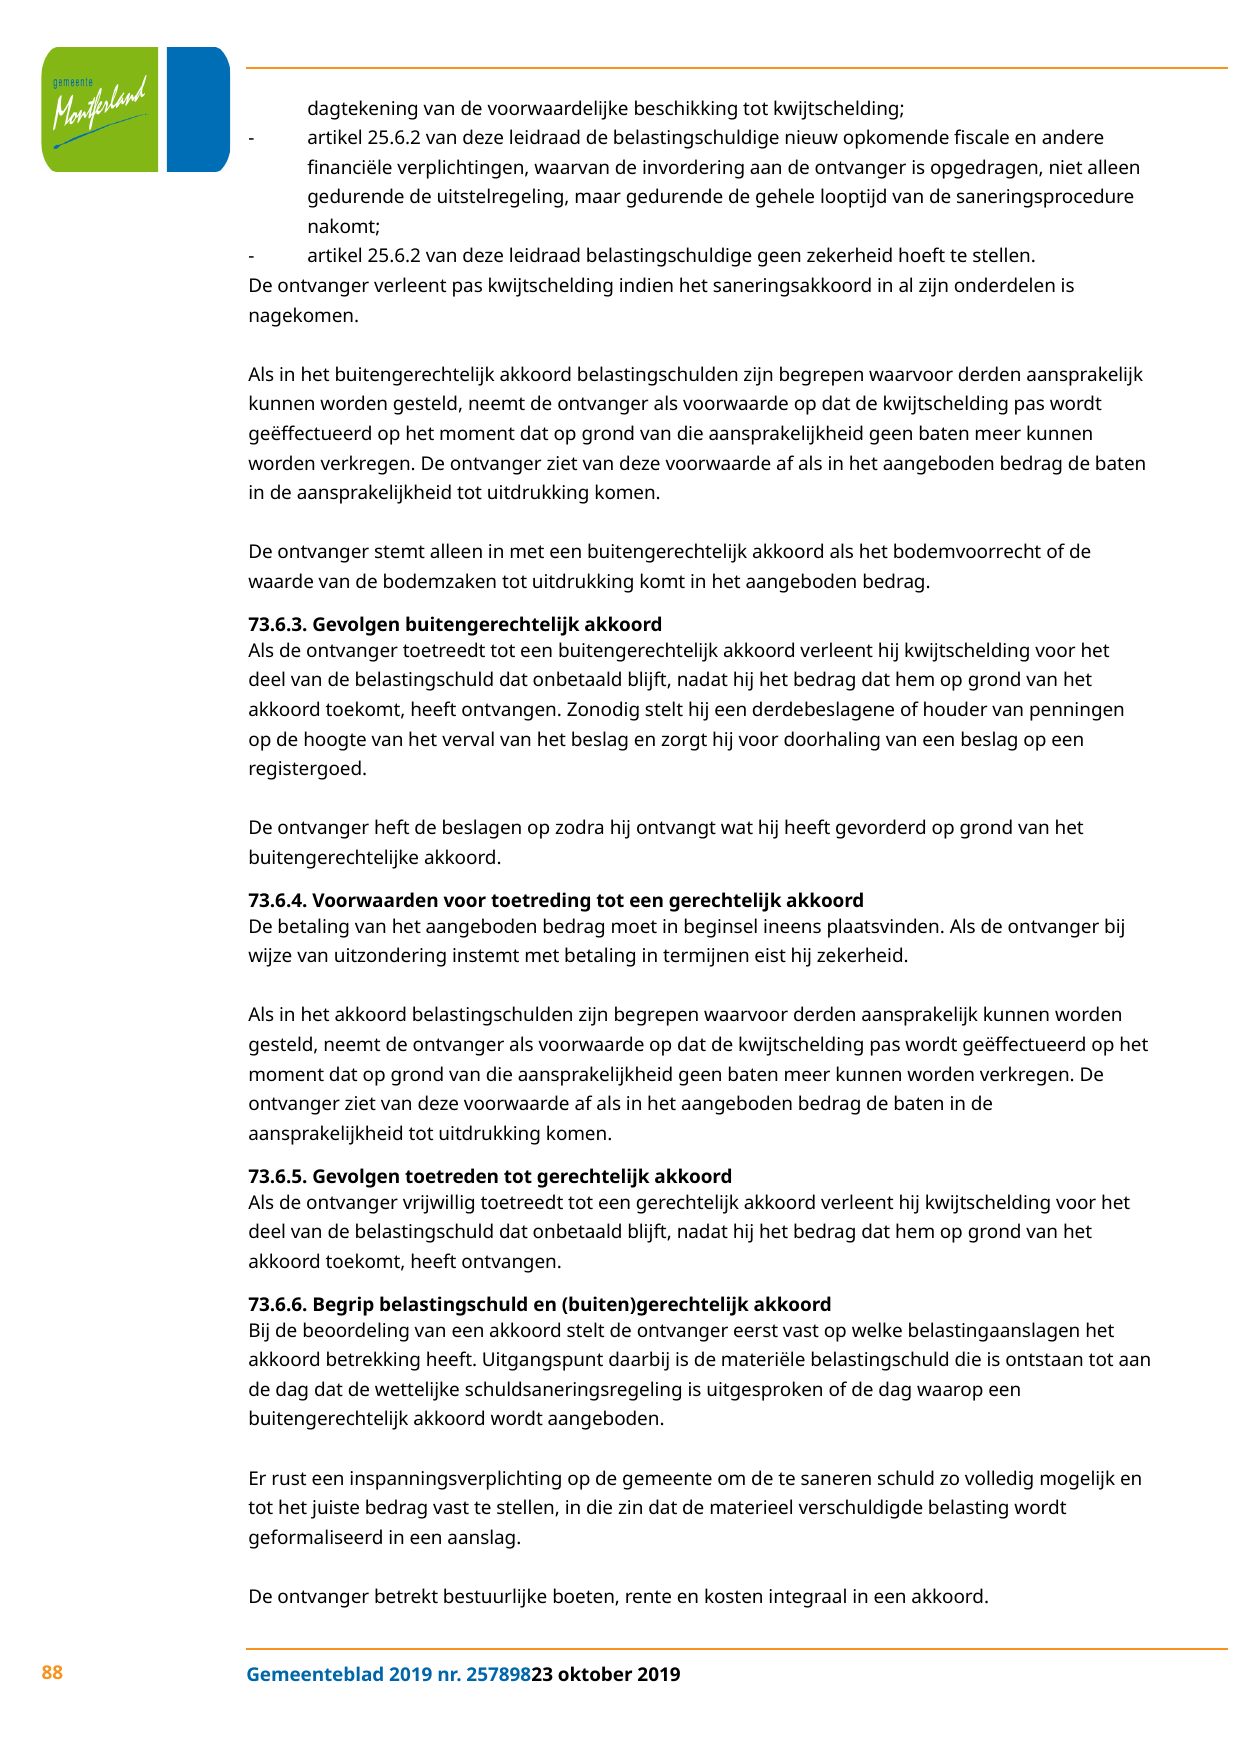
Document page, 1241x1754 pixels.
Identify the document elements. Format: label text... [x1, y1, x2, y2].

text Als de ontvanger toetreedt tot een buitengerechtelijk akkoord verleent hij kwijtschelding voor het deel van de belastingschuld dat onbetaald blijft, nadat hij het bedrag dat hem op grond van het akkoord toekomt, heeft ontvangen. Zonodig stelt hij een derdebeslagene of houder van penningen op de hoogte van het verval van het beslag en zorgt hij voor doorhaling van een beslag op een registergoed. [248, 637, 1152, 781]
list dagtekening van de voorwaardelijke beschikking tot kwijtschelding; [248, 95, 1152, 121]
text Als in het akkoord belastingschulden zijn begrepen waarvoor derden aansprakelijk kunnen worden gesteld, neemt de ontvanger als voorwaarde op dat de kwijtschelding pas wordt geëffectueerd op het moment dat op grond van die aansprakelijkheid geen baten meer kunnen worden verkregen. De ontvanger ziet van deze voorwaarde af als in het aangeboden bedrag de baten in de aansprakelijkheid tot uitdrukking komen. [248, 1002, 1152, 1146]
text 73.6.3. Gevolgen buitengerechtelijk akkoord [248, 611, 1152, 637]
picture [41, 47, 231, 172]
list artikel 25.6.2 van deze leidraad de belastingschuldige nieuw opkomende fiscale en andere financiële verplichtingen, waarvan de invordering aan de ontvanger is opgedragen, niet alleen gedurende de uitstelregeling, maar gedurende de gehele looptijd van de saneringsprocedure nakomt; [248, 124, 1152, 239]
text Bij de beoordeling van een akkoord stelt de ontvanger eerst vast op welke belastingaanslagen het akkoord betrekking heeft. Uitgangspunt daarbij is de materiële belastingschuld die is ontstaan tot aan de dag dat de wettelijke schuldsaneringsregeling is uitgesproken of de dag waarop een buitengerechtelijk akkoord wordt aangeboden. [248, 1317, 1152, 1431]
text Er rust een inspanningsverplichting op de gemeente om de te saneren schuld zo volledig mogelijk en tot het juiste bedrag vast te stellen, in die zin dat de materieel verschuldigde belasting wordt geformaliseerd in een aanslag. [248, 1465, 1152, 1550]
text De ontvanger stemt alleen in met een buitengerechtelijk akkoord als het bodemvoorrecht of de waarde van de bodemzaken tot uitdrukking komt in het aangeboden bedrag. [248, 538, 1152, 594]
text Als in het buitengerechtelijk akkoord belastingschulden zijn begrepen waarvoor derden aansprakelijk kunnen worden gesteld, neemt de ontvanger als voorwaarde op dat de kwijtschelding pas wordt geëffectueerd op het moment dat op grond van die aansprakelijkheid geen baten meer kunnen worden verkregen. De ontvanger ziet van deze voorwaarde af als in het aangeboden bedrag de baten in de aansprakelijkheid tot uitdrukking komen. [248, 361, 1152, 505]
list artikel 25.6.2 van deze leidraad belastingschuldige geen zekerheid hoeft te stellen. [248, 243, 1152, 268]
text De ontvanger betrekt bestuurlijke boeten, rente en kosten integraal in een akkoord. [248, 1583, 1152, 1609]
text 73.6.6. Begrip belastingschuld en (buiten)gerechtelijk akkoord [248, 1291, 1152, 1317]
text De betaling van het aangeboden bedrag moet in beginsel ineens plaatsvinden. Als de ontvanger bij wijze van uitzondering instemt met betaling in termijnen eist hij zekerheid. [248, 913, 1152, 968]
text 73.6.5. Gevolgen toetreden tot gerechtelijk akkoord [248, 1163, 1152, 1189]
text Als de ontvanger vrijwillig toetreedt tot een gerechtelijk akkoord verleent hij kwijtschelding voor het deel van de belastingschuld dat onbetaald blijft, nadat hij het bedrag dat hem op grond van het akkoord toekomt, heeft ontvangen. [248, 1189, 1152, 1274]
text De ontvanger heft de beslagen op zodra hij ontvangt wat hij heeft gevorderd op grond van het buitengerechtelijke akkoord. [248, 814, 1152, 870]
text De ontvanger verleent pas kwijtschelding indien het saneringsakkoord in al zijn onderdelen is nagekomen. [248, 272, 1152, 328]
text 73.6.4. Voorwaarden voor toetreding tot een gerechtelijk akkoord [248, 887, 1152, 913]
